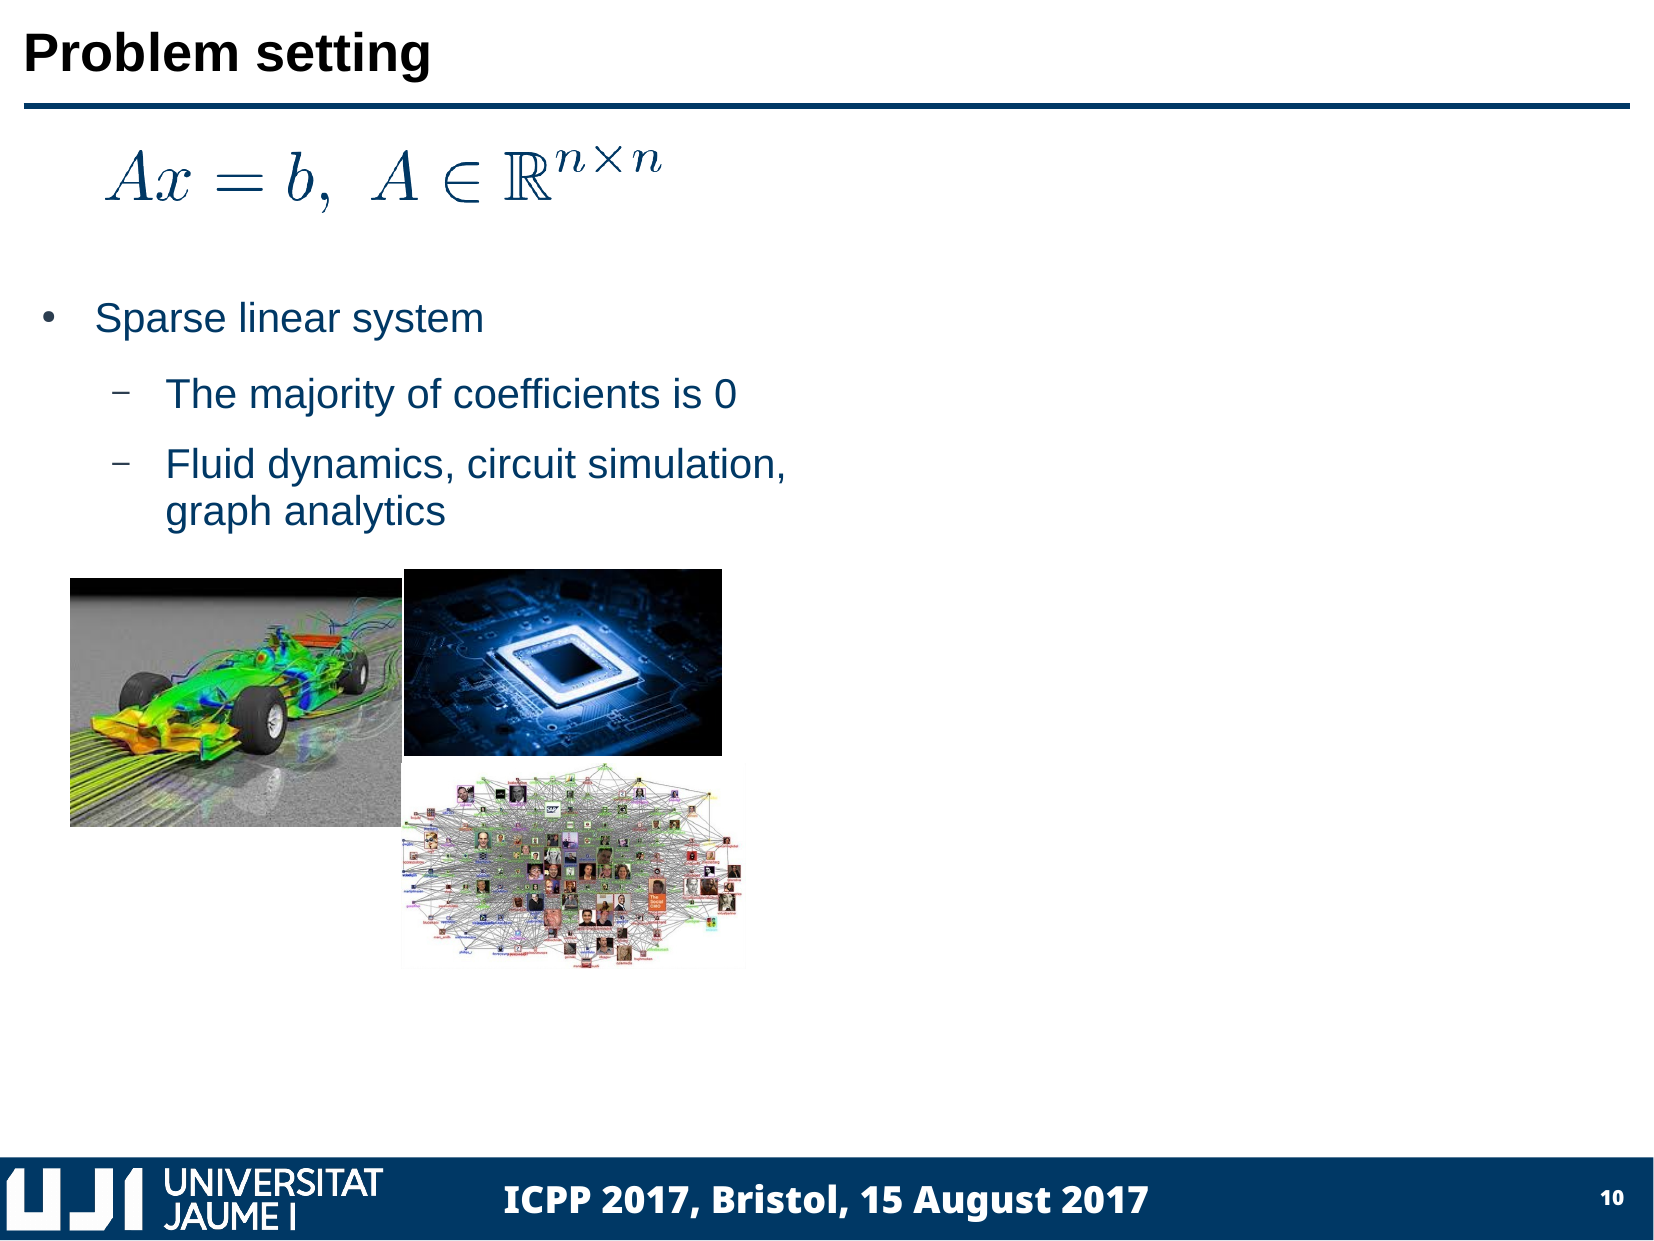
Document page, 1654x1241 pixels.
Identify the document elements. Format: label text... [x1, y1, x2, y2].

list Sparse linear system The majority of coefficients is 0 Fluid dynamics, circuit simulation, graph analytics [23, 295, 808, 567]
title Problem setting [23, 0, 1630, 107]
picture [0, 1158, 390, 1241]
picture [404, 569, 722, 756]
picture [70, 578, 746, 969]
picture [105, 146, 662, 213]
